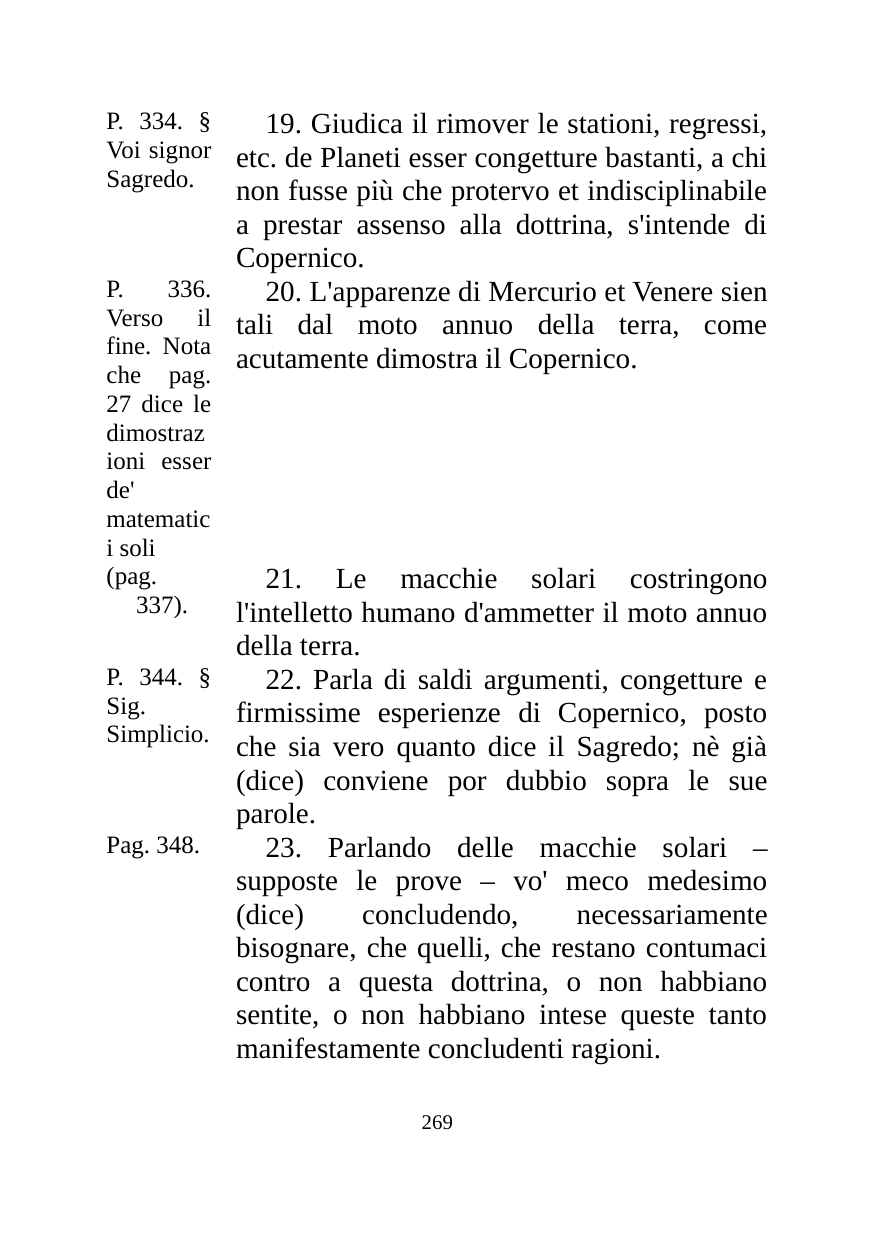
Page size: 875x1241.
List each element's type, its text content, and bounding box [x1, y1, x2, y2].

table_cell [211, 274, 236, 561]
table_cell [211, 561, 236, 662]
table_cell 19. Giudica il rimover le stationi, regressi, etc. de Planeti esser congetture bastanti, a chi non fusse più che protervo et indisciplinabile a prestar assenso alla dottrina, s'intende di Copernico. [236, 106, 768, 274]
table_cell P. 344. § Sig. Simplicio. [106, 662, 211, 830]
table_cell (pag. 337). [106, 561, 211, 662]
table_cell 23. Parlando delle macchie solari – supposte le prove – vo' meco medesimo (dice) concludendo, necessariamente bisognare, che quelli, che restano contumaci contro a questa dottrina, o non habbiano sentite, o non habbiano intese queste tanto manifestamente concludenti ragioni. [236, 830, 768, 1064]
table_cell [211, 830, 236, 1064]
table_cell P. 336. Verso il fine. Nota che pag. 27 dice le dimostrazioni esser de' matematici soli [106, 274, 211, 561]
table_cell 21. Le macchie solari costringono l'intelletto humano d'ammetter il moto annuo della terra. [236, 561, 768, 662]
table_cell [211, 106, 236, 274]
table_cell 22. Parla di saldi argumenti, congetture e firmissime esperienze di Copernico, posto che sia vero quanto dice il Sagredo; nè già (dice) conviene por dubbio sopra le sue parole. [236, 662, 768, 830]
table_cell Pag. 348. [106, 830, 211, 1064]
table_cell [211, 662, 236, 830]
table_cell 20. L'apparenze di Mercurio et Venere sien tali dal moto annuo della terra, come acutamente dimostra il Copernico. [236, 274, 768, 561]
table_cell P. 334. § Voi signor Sagredo. [106, 106, 211, 274]
